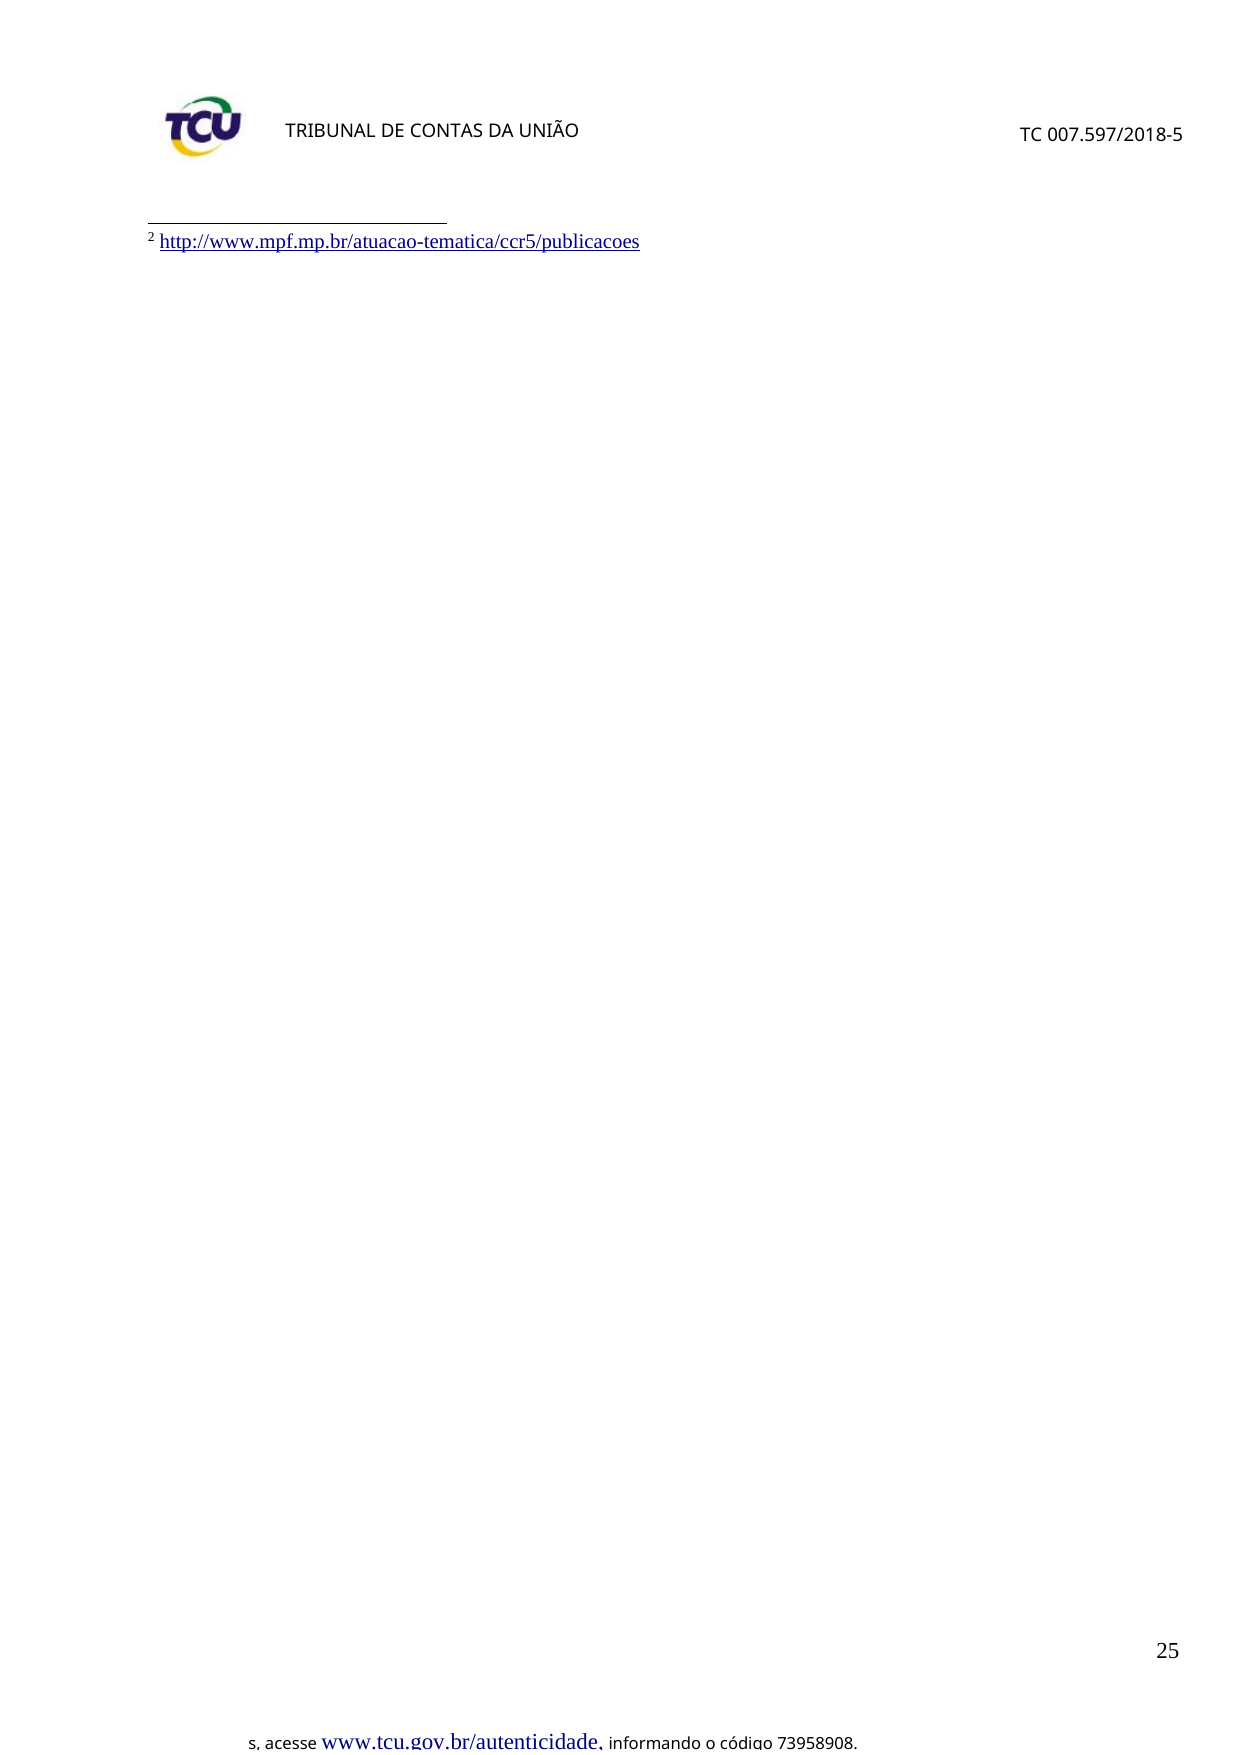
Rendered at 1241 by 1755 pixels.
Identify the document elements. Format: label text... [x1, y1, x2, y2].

text 2 http://www.mpf.mp.br/atuacao-tematica/ccr5/publicacoes [148, 228, 1205, 253]
